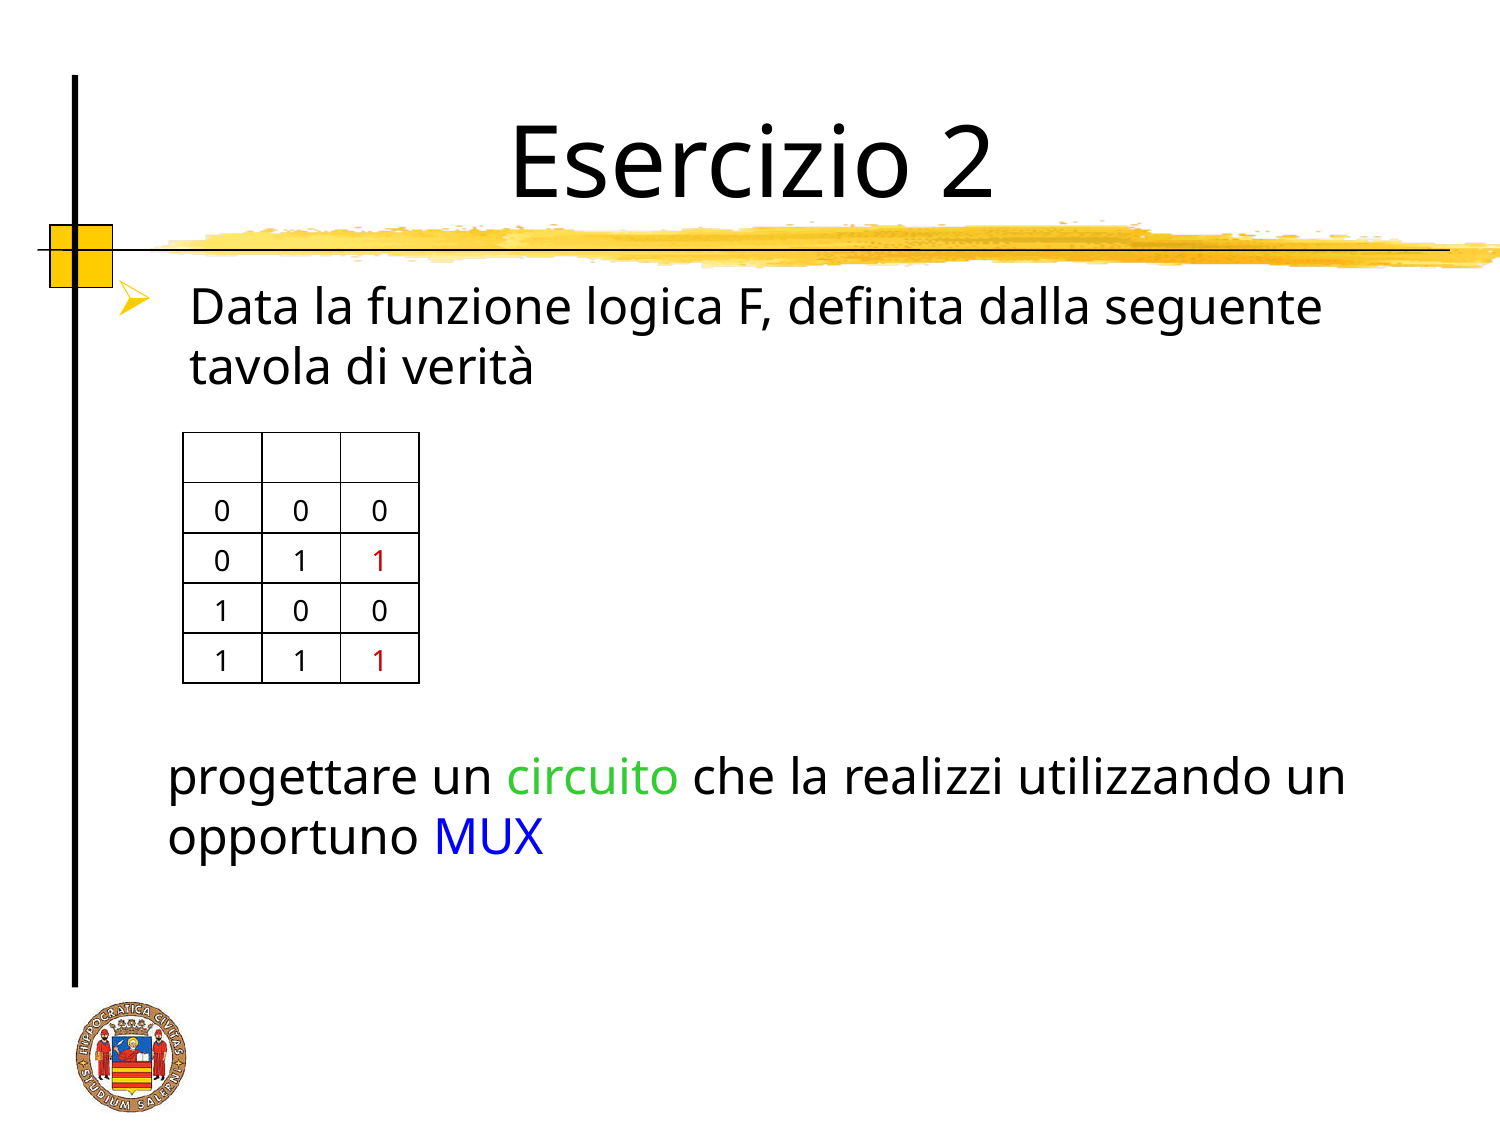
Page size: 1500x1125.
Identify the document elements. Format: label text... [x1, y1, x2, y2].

table_cell 0 [184, 483, 261, 532]
table_cell 0 [263, 584, 340, 632]
table_cell 0 [341, 584, 418, 632]
table_header B [263, 433, 340, 482]
picture [150, 215, 1500, 279]
table_cell 1 [184, 584, 261, 632]
table_cell 0 [184, 534, 261, 582]
table_cell 1 [263, 534, 340, 582]
picture [75, 999, 187, 1113]
table_cell 1 [263, 634, 340, 682]
table_cell 1 [341, 634, 418, 682]
title Esercizio 2 [66, 37, 1438, 225]
table_header F [341, 433, 418, 482]
table_cell 0 [263, 483, 340, 532]
table_header A [184, 433, 261, 482]
table_cell 1 [341, 534, 418, 582]
table_cell 0 [341, 483, 418, 532]
table_cell 1 [184, 634, 261, 682]
text_box Data la funzione logica F, definita dalla seguente tavola di verità progettare un circuito che la realizzi utilizzando un opportuno MUX [100, 267, 1388, 873]
